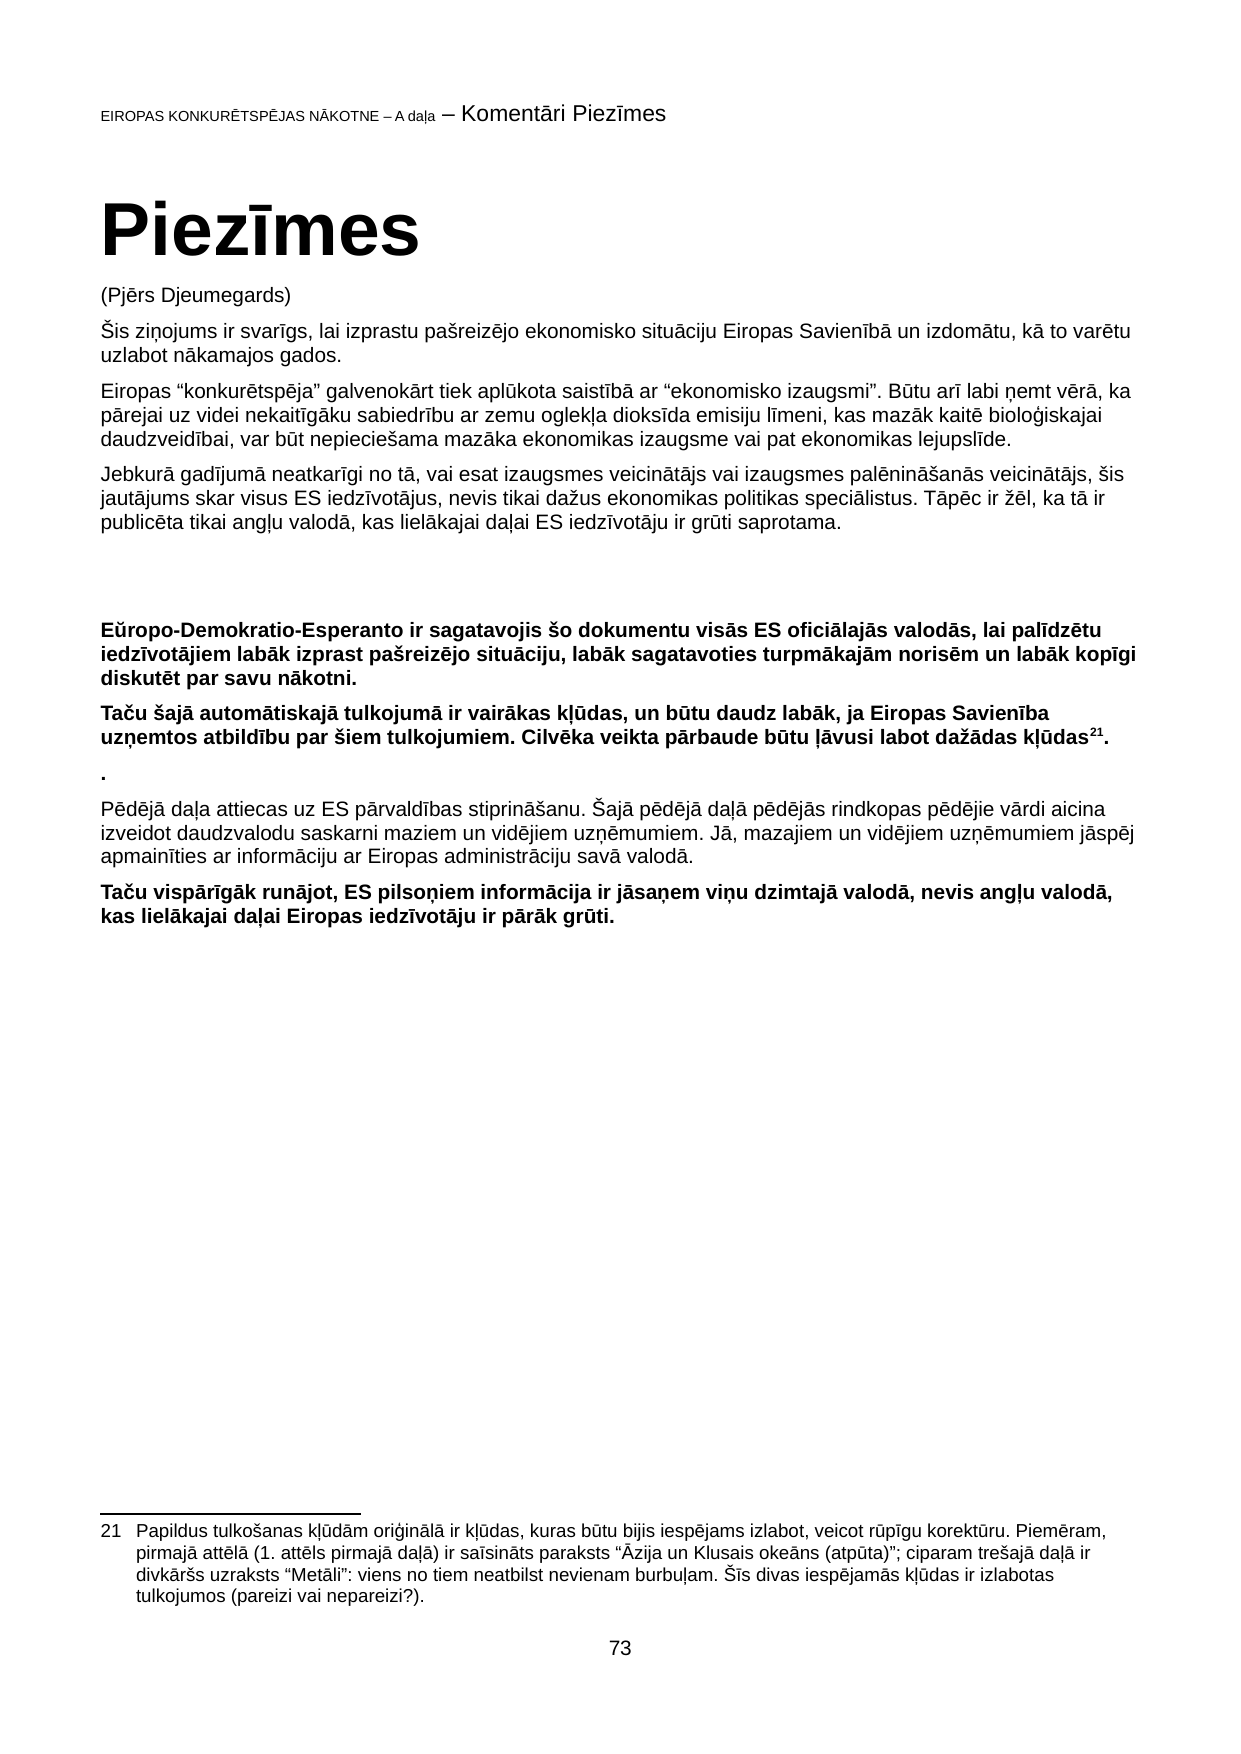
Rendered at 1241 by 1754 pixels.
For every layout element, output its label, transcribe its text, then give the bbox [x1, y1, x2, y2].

text Taču šajā automātiskajā tulkojumā ir vairākas kļūdas, un būtu daudz labāk, ja Eiropas Savienība uzņemtos atbildību par šiem tulkojumiem. Cilvēka veikta pārbaude būtu ļāvusi labot dažādas kļūdas. [100, 701, 1140, 749]
text Eŭropo-Demokratio-Esperanto ir sagatavojis šo dokumentu visās ES oficiālajās valodās, lai palīdzētu iedzīvotājiem labāk izprast pašreizējo situāciju, labāk sagatavoties turpmākajām norisēm un labāk kopīgi diskutēt par savu nākotni. [100, 617, 1140, 689]
subtitle Piezīmes [100, 184, 1140, 271]
text Pēdējā daļa attiecas uz ES pārvaldības stiprināšanu. Šajā pēdējā daļā pēdējās rindkopas pēdējie vārdi aicina izveidot daudzvalodu saskarni maziem un vidējiem uzņēmumiem. Jā, mazajiem un vidējiem uzņēmumiem jāspēj apmainīties ar informāciju ar Eiropas administrāciju savā valodā. [100, 796, 1140, 868]
text Papildus tulkošanas kļūdām oriģinālā ir kļūdas, kuras būtu bijis iespējams izlabot, veicot rūpīgu korektūru. Piemēram, pirmajā attēlā (1. attēls pirmajā daļā) ir saīsināts paraksts “Āzija un Klusais okeāns (atpūta)”; ciparam trešajā daļā ir divkāršs uzraksts “Metāli”: viens no tiem neatbilst nevienam burbuļam. Šīs divas iespējamās kļūdas ir izlabotas tulkojumos (pareizi vai nepareizi?). [100, 1520, 1140, 1606]
text Eiropas “konkurētspēja” galvenokārt tiek aplūkota saistībā ar “ekonomisko izaugsmi”. Būtu arī labi ņemt vērā, ka pārejai uz videi nekaitīgāku sabiedrību ar zemu oglekļa dioksīda emisiju līmeni, kas mazāk kaitē bioloģiskajai daudzveidībai, var būt nepieciešama mazāka ekonomikas izaugsme vai pat ekonomikas lejupslīde. [100, 379, 1140, 451]
text Taču vispārīgāk runājot, ES pilsoņiem informācija ir jāsaņem viņu dzimtajā valodā, nevis angļu valodā, kas lielākajai daļai Eiropas iedzīvotāju ir pārāk grūti. [100, 880, 1140, 928]
text Jebkurā gadījumā neatkarīgi no tā, vai esat izaugsmes veicinātājs vai izaugsmes palēnināšanās veicinātājs, šis jautājums skar visus ES iedzīvotājus, nevis tikai dažus ekonomikas politikas speciālistus. Tāpēc ir žēl, ka tā ir publicēta tikai angļu valodā, kas lielākajai daļai ES iedzīvotāju ir grūti saprotama. [100, 462, 1140, 534]
text (Pjērs Djeumegards) [100, 283, 1140, 307]
text . [100, 761, 1140, 785]
text Šis ziņojums ir svarīgs, lai izprastu pašreizējo ekonomisko situāciju Eiropas Savienībā un izdomātu, kā to varētu uzlabot nākamajos gados. [100, 319, 1140, 367]
